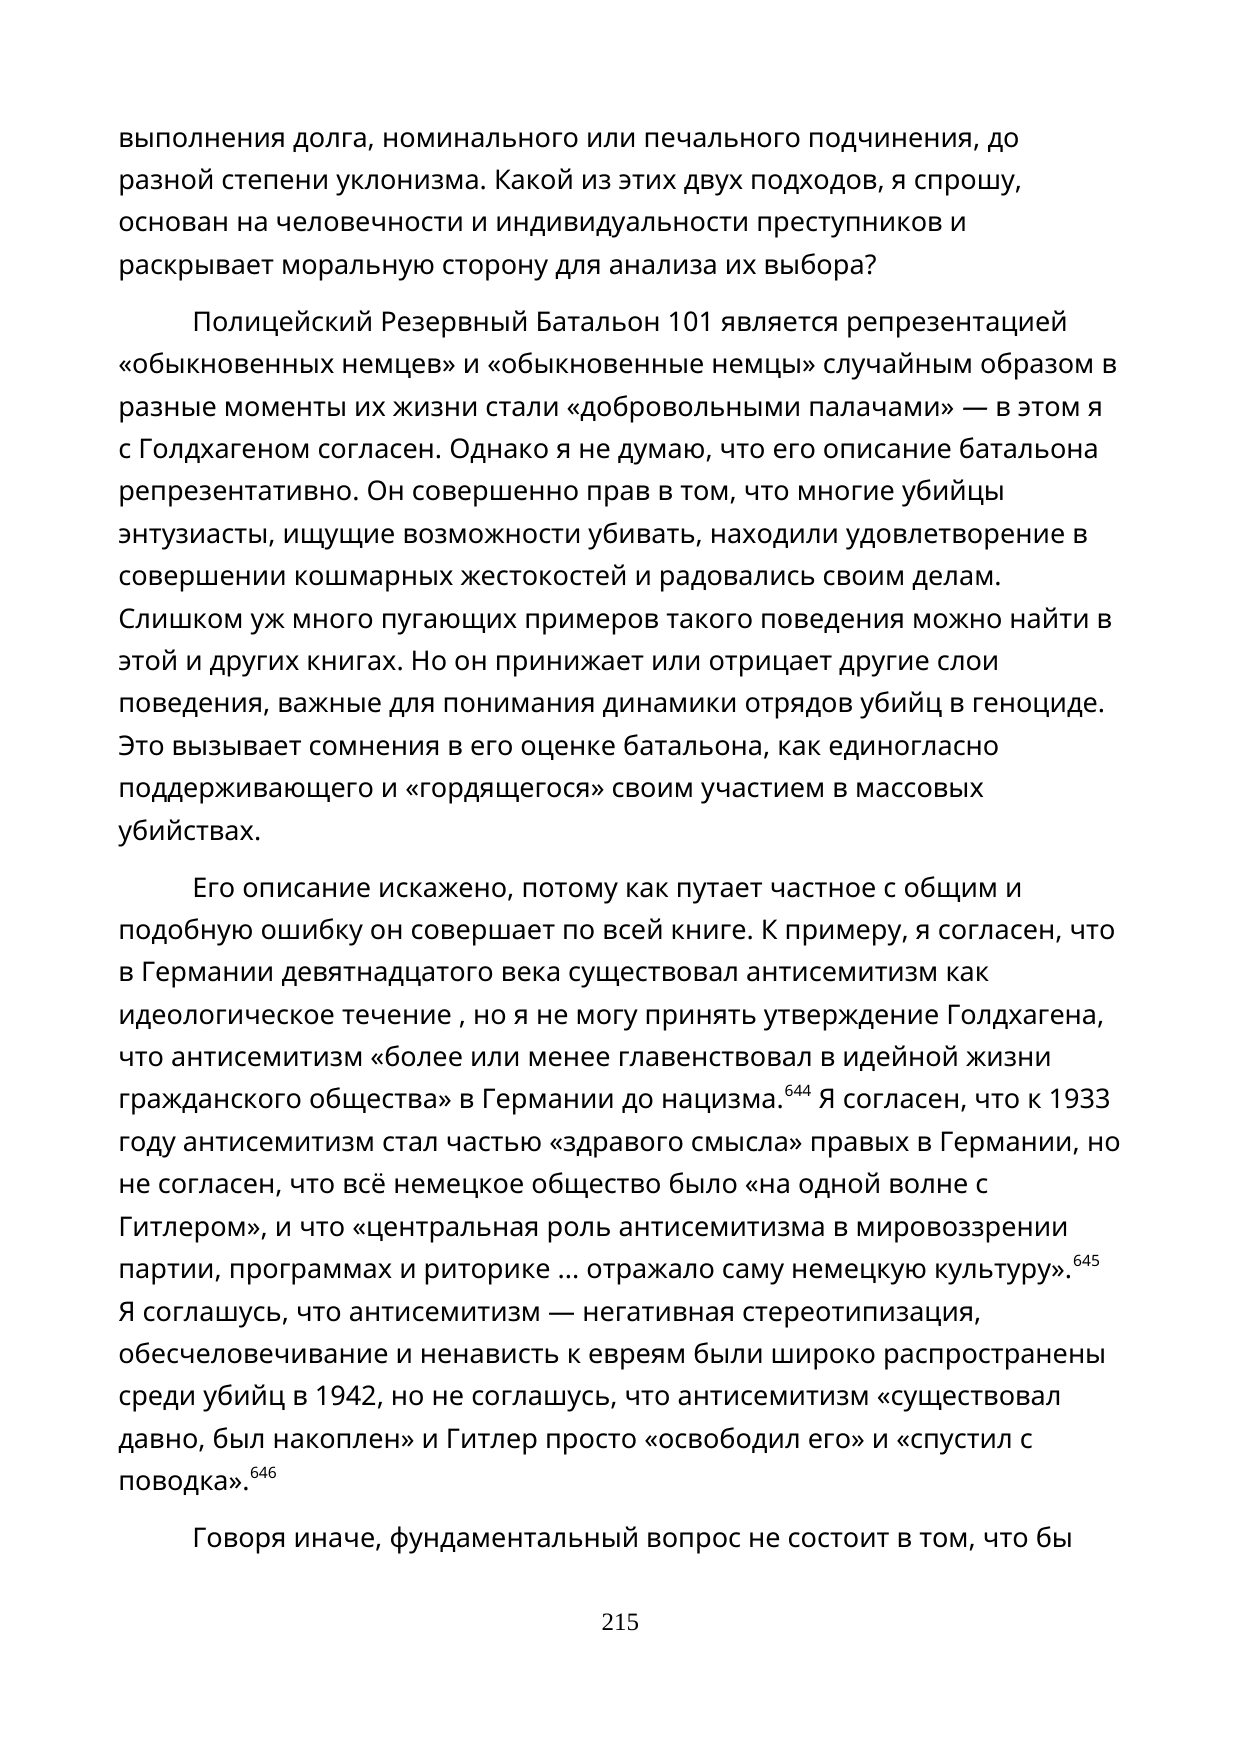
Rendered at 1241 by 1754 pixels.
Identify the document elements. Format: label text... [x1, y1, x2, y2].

text Полицейский Резервный Батальон 101 является репрезентацией «обыкновенных немцев» и «обыкновенные немцы» случайным образом в разные моменты их жизни стали «добровольными палачами» — в этом я с Голдхагеном согласен. Однако я не думаю, что его описание батальона репрезентативно. Он совершенно прав в том, что многие убийцы энтузиасты, ищущие возможности убивать, находили удовлетворение в совершении кошмарных жестокостей и радовались своим делам. Слишком уж много пугающих примеров такого поведения можно найти в этой и других книгах. Но он принижает или отрицает другие слои поведения, важные для понимания динамики отрядов убийц в геноциде. Это вызывает сомнения в его оценке батальона, как единогласно поддерживающего и «гордящегося» своим участием в массовых убийствах. [118, 302, 1122, 848]
text Его описание искажено, потому как путает частное с общим и подобную ошибку он совершает по всей книге. К примеру, я согласен, что в Германии девятнадцатого века существовал антисемитизм как идеологическое течение , но я не могу принять утверждение Голдхагена, что антисемитизм «более или менее главенствовал в идейной жизни гражданского общества» в Германии до нацизма. Я согласен, что к 1933 году антисемитизм стал частью «здравого смысла» правых в Германии, но не согласен, что всё немецкое общество было «на одной волне с Гитлером», и что «центральная роль антисемитизма в мировоззрении партии, программах и риторике ... отражало саму немецкую культуру». Я соглашусь, что антисемитизм — негативная стереотипизация, обесчеловечивание и ненависть к евреям были широко распространены среди убийц в 1942, но не соглашусь, что антисемитизм «существовал давно, был накоплен» и Гитлер просто «освободил его» и «спустил с поводка». [118, 868, 1122, 1498]
text Говоря иначе, фундаментальный вопрос не состоит в том, что бы [118, 1518, 1122, 1555]
text выполнения долга, номинального или печального подчинения, до разной степени уклонизма. Какой из этих двух подходов, я спрошу, основан на человечности и индивидуальности преступников и раскрывает моральную сторону для анализа их выбора? [118, 118, 1122, 282]
